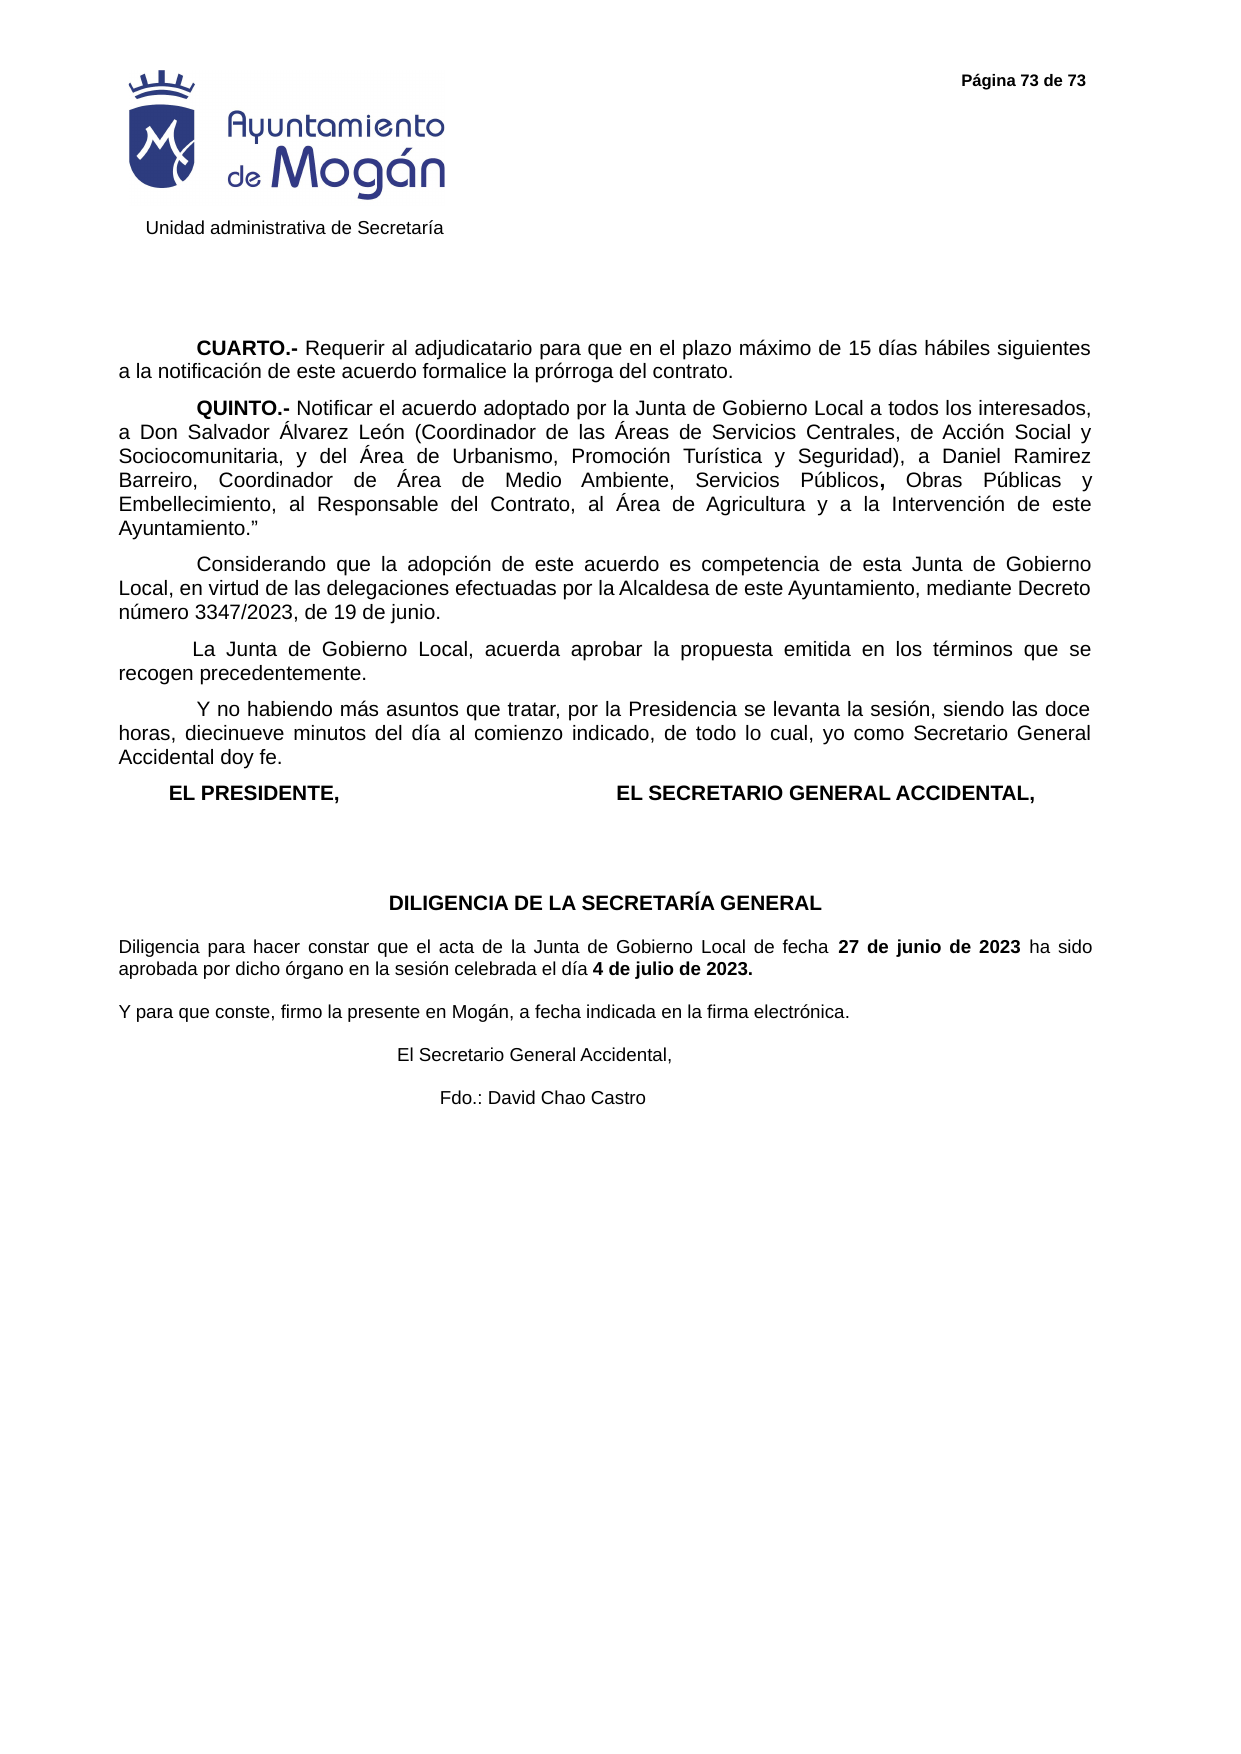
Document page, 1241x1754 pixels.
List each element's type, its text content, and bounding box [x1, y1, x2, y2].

text EL PRESIDENTE, EL SECRETARIO GENERAL ACCIDENTAL, [118, 781, 1092, 805]
text QUINTO.- Notificar el acuerdo adoptado por la Junta de Gobierno Local a todos los interesados, a Don Salvador Álvarez León (Coordinador de las Áreas de Servicios Centrales, de Acción Social y Sociocomunitaria, y del Área de Urbanismo, Promoción Turística y Seguridad), a Daniel Ramirez Barreiro, Coordinador de Área de Medio Ambiente, Servicios Públicos, Obras Públicas y Embellecimiento, al Responsable del Contrato, al Área de Agricultura y a la Intervención de este Ayuntamiento.” [118, 396, 1092, 539]
text La Junta de Gobierno Local, acuerda aprobar la propuesta emitida en los términos que se recogen precedentemente. [118, 636, 1092, 684]
text Fdo.: David Chao Castro [118, 1087, 1092, 1108]
picture [128, 70, 445, 206]
text CUARTO.- Requerir al adjudicatario para que en el plazo máximo de 15 días hábiles siguientes a la notificación de este acuerdo formalice la prórroga del contrato. [118, 335, 1092, 383]
text Y no habiendo más asuntos que tratar, por la Presidencia se levanta la sesión, siendo las doce horas, diecinueve minutos del día al comienzo indicado, de todo lo cual, yo como Secretario General Accidental doy fe. [118, 697, 1092, 769]
text Considerando que la adopción de este acuerdo es competencia de esta Junta de Gobierno Local, en virtud de las delegaciones efectuadas por la Alcaldesa de este Ayuntamiento, mediante Decreto número 3347/2023, de 19 de junio. [118, 552, 1092, 624]
text Diligencia para hacer constar que el acta de la Junta de Gobierno Local de fecha 27 de junio de 2023 ha sido aprobada por dicho órgano en la sesión celebrada el día 4 de julio de 2023. [118, 936, 1092, 979]
text El Secretario General Accidental, [118, 1044, 1092, 1065]
text Y para que conste, firmo la presente en Mogán, a fecha indicada en la firma electrónica. [118, 1001, 1092, 1022]
text DILIGENCIA DE LA SECRETARÍA GENERAL [118, 891, 1092, 914]
